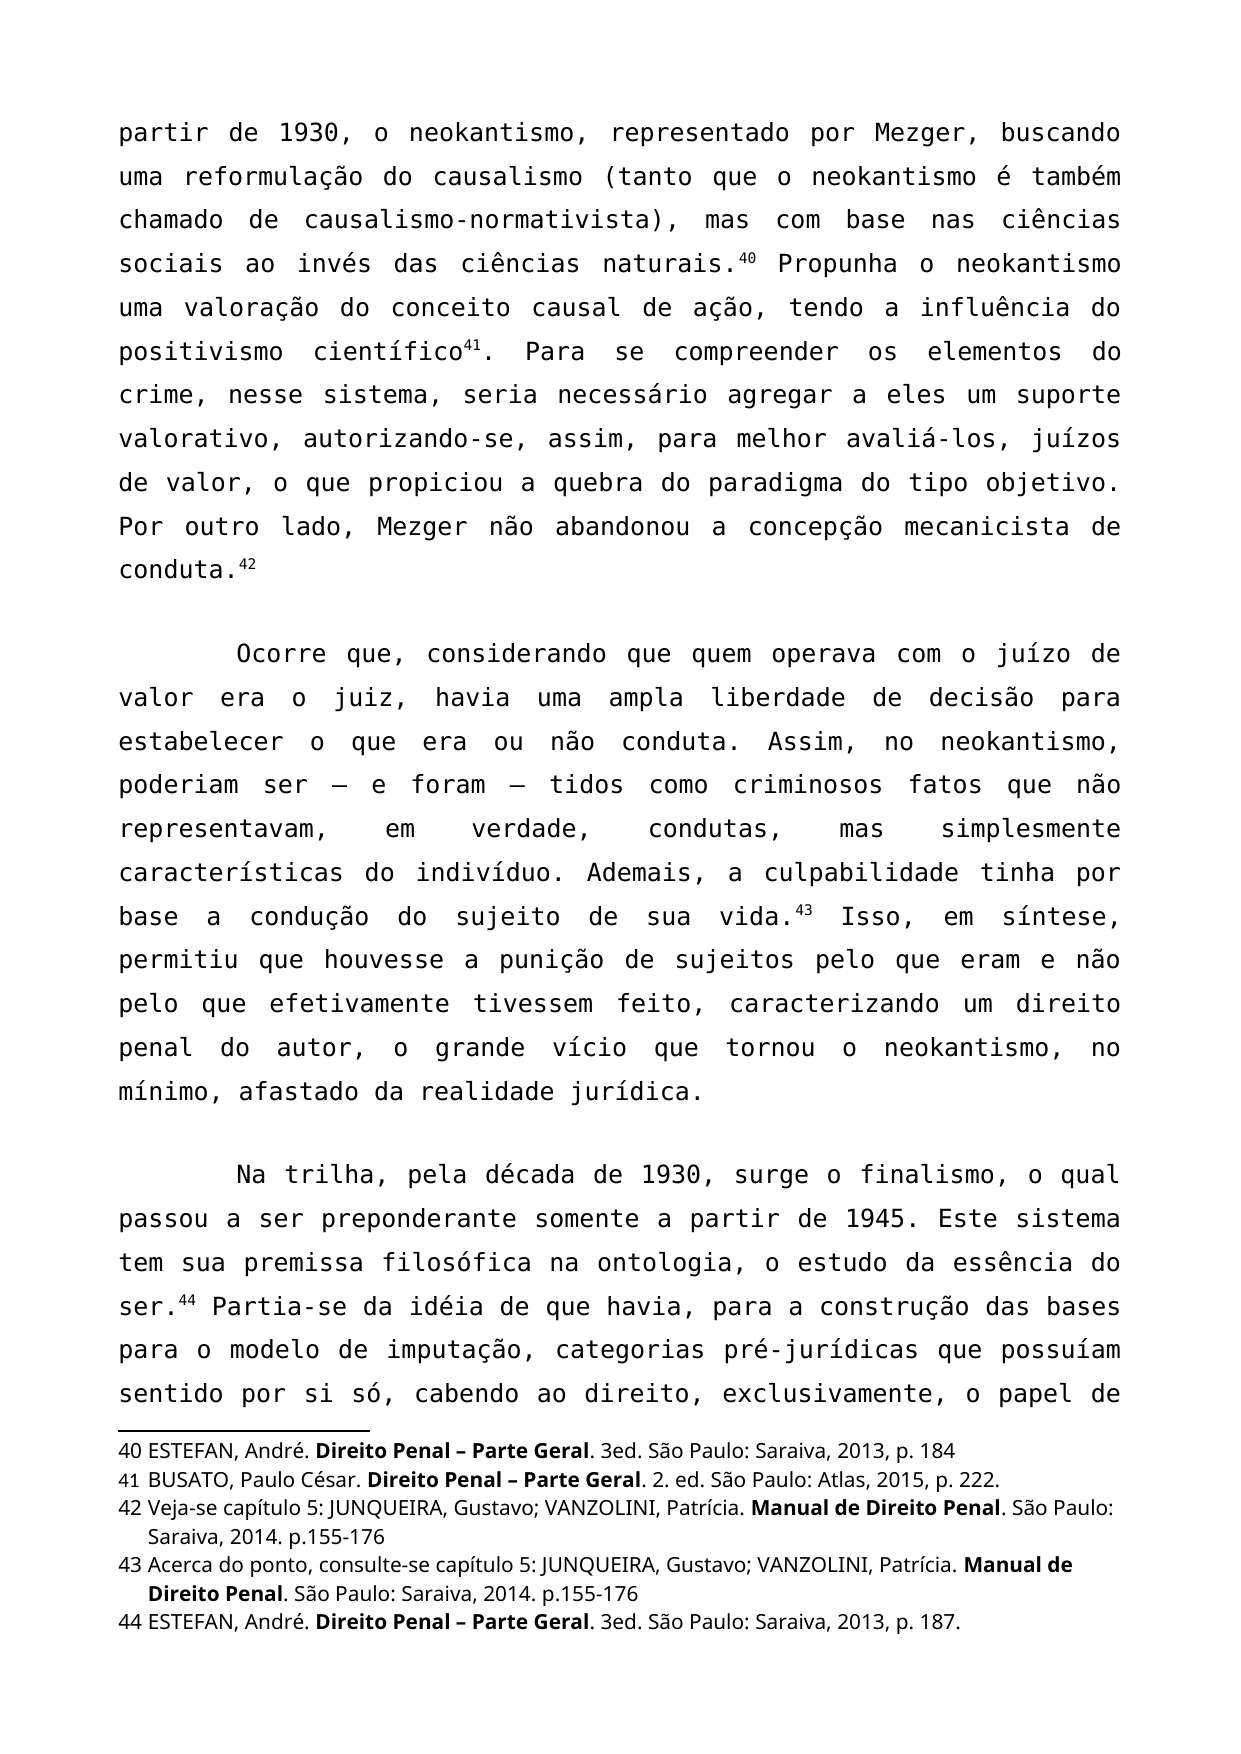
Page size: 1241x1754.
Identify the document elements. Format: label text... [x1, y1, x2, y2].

text ESTEFAN, André. Direito Penal – Parte Geral. 3ed. São Paulo: Saraiva, 2013, p. 187. [118, 1607, 1122, 1636]
text Acerca do ponto, consulte-se capítulo 5: JUNQUEIRA, Gustavo; VANZOLINI, Patrícia. Manual de Direito Penal. São Paulo: Saraiva, 2014. p.155-176 [118, 1550, 1122, 1607]
text Ocorre que, considerando que quem operava com o juízo de valor era o juiz, havia uma ampla liberdade de decisão para estabelecer o que era ou não conduta. Assim, no neokantismo, poderiam ser – e foram – tidos como criminosos fatos que não representavam, em verdade, condutas, mas simplesmente características do indivíduo. Ademais, a culpabilidade tinha por base a condução do sujeito de sua vida. Isso, em síntese, permitiu que houvesse a punição de sujeitos pelo que eram e não pelo que efetivamente tivessem feito, caracterizando um direito penal do autor, o grande vício que tornou o neokantismo, no mínimo, afastado da realidade jurídica. [118, 639, 1122, 1106]
text partir de 1930, o neokantismo, representado por Mezger, buscando uma reformulação do causalismo (tanto que o neokantismo é também chamado de causalismo-normativista), mas com base nas ciências sociais ao invés das ciências naturais. Propunha o neokantismo uma valoração do conceito causal de ação, tendo a influência do positivismo científico. Para se compreender os elementos do crime, nesse sistema, seria necessário agregar a eles um suporte valorativo, autorizando-se, assim, para melhor avaliá-los, juízos de valor, o que propiciou a quebra do paradigma do tipo objetivo. Por outro lado, Mezger não abandonou a concepção mecanicista de conduta. [118, 118, 1122, 585]
text BUSATO, Paulo César. Direito Penal – Parte Geral. 2. ed. São Paulo: Atlas, 2015, p. 222. [118, 1465, 1122, 1493]
text Na trilha, pela década de 1930, surge o finalismo, o qual passou a ser preponderante somente a partir de 1945. Este sistema tem sua premissa filosófica na ontologia, o estudo da essência do ser. Partia-se da idéia de que havia, para a construção das bases para o modelo de imputação, categorias pré-jurídicas que possuíam sentido por si só, cabendo ao direito, exclusivamente, o papel de [118, 1161, 1122, 1408]
text ESTEFAN, André. Direito Penal – Parte Geral. 3ed. São Paulo: Saraiva, 2013, p. 184 [118, 1437, 1122, 1465]
text Veja-se capítulo 5: JUNQUEIRA, Gustavo; VANZOLINI, Patrícia. Manual de Direito Penal. São Paulo: Saraiva, 2014. p.155-176 [118, 1493, 1122, 1550]
